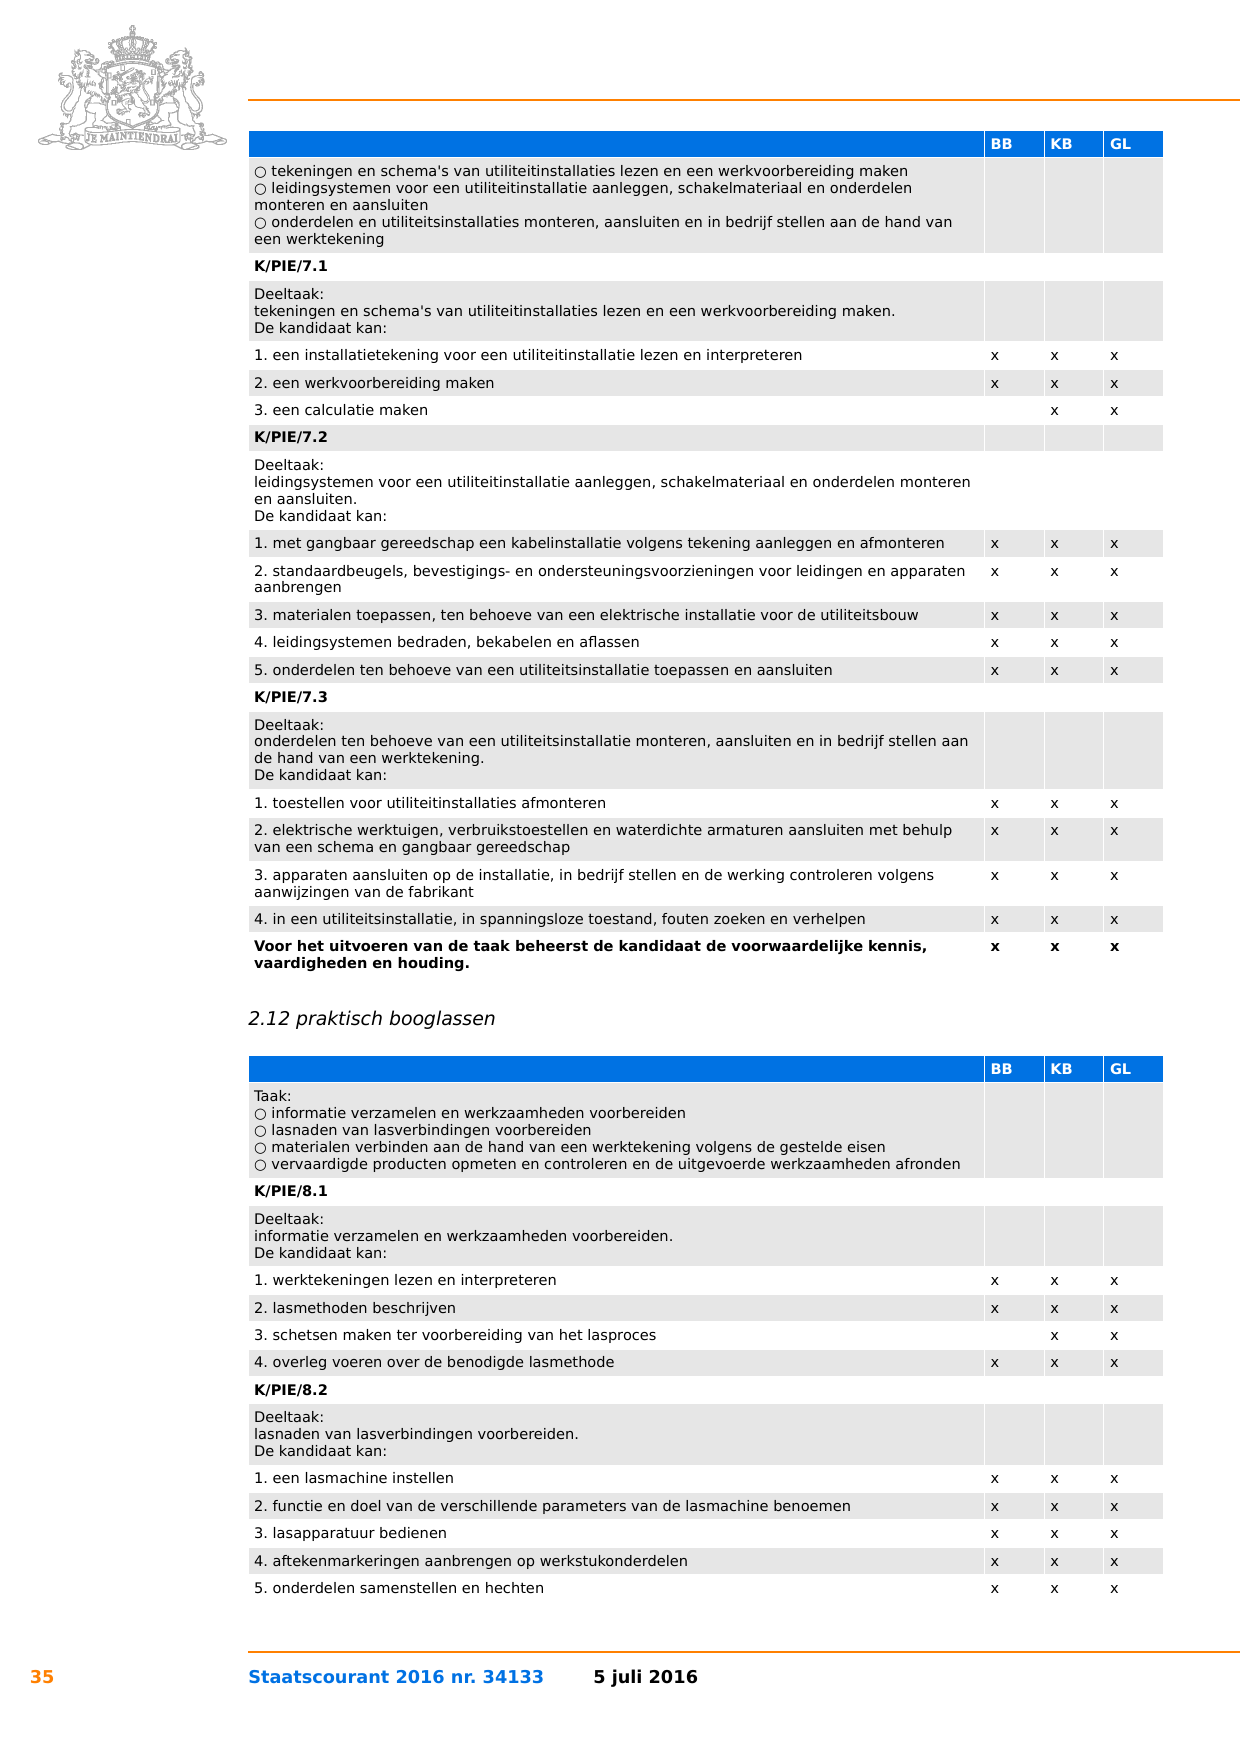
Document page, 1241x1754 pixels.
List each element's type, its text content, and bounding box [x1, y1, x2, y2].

table_cell x [1045, 934, 1103, 977]
table_cell 1. een lasmachine instellen [249, 1466, 984, 1492]
table_cell 3. apparaten aansluiten op de installatie, in bedrijf stellen en de werking controleren volgens aanwijzingen van de fabrikant [249, 862, 984, 905]
table_header [249, 1056, 984, 1082]
table_cell x [1104, 862, 1163, 905]
table_cell [1104, 452, 1163, 529]
table_cell [985, 712, 1044, 789]
table_cell x [1104, 530, 1163, 557]
table_cell Voor het uitvoeren van de taak beheerst de kandidaat de voorwaardelijke kennis, vaardigheden en houding. [249, 934, 984, 977]
table_cell x [985, 1350, 1044, 1376]
table_cell [1045, 254, 1103, 280]
table_cell [1045, 684, 1103, 711]
table_cell [1104, 254, 1163, 280]
table_cell [985, 1083, 1044, 1178]
table_cell [1045, 452, 1103, 529]
table_cell x [1104, 1466, 1163, 1492]
table_cell 1. een installatietekening voor een utiliteitinstallatie lezen en interpreteren [249, 343, 984, 369]
table_cell x [985, 790, 1044, 816]
table_cell x [985, 657, 1044, 683]
table_cell x [1104, 1493, 1163, 1519]
table_cell [985, 425, 1044, 451]
table_cell [985, 1322, 1044, 1348]
table_cell x [1045, 657, 1103, 683]
table_cell x [1104, 790, 1163, 816]
table_cell x [1045, 397, 1103, 423]
table_cell ○ tekeningen en schema's van utiliteitinstallaties lezen en een werkvoorbereiding maken ○ leidingsystemen voor een utiliteitinstallatie aanleggen, schakelmateriaal en onderdelen monteren en aansluiten ○ onderdelen en utiliteitsinstallaties monteren, aansluiten en in bedrijf stellen aan de hand van een werktekening [249, 158, 984, 253]
table_cell [1104, 425, 1163, 451]
table_cell x [1045, 1295, 1103, 1321]
table_cell [1104, 1377, 1163, 1403]
table_cell x [985, 1466, 1044, 1492]
table_cell K/PIE/7.1 [249, 254, 984, 280]
table_cell x [1104, 1521, 1163, 1547]
table_cell x [1045, 370, 1103, 396]
table_cell 3. een calculatie maken [249, 397, 984, 423]
table_cell x [985, 1493, 1044, 1519]
table_cell [1045, 158, 1103, 253]
table_cell [1045, 281, 1103, 341]
table_cell 4. leidingsystemen bedraden, bekabelen en aflassen [249, 630, 984, 656]
table_cell x [1045, 1350, 1103, 1376]
table_cell [1045, 1377, 1103, 1403]
table_cell x [1104, 934, 1163, 977]
table_cell 1. met gangbaar gereedschap een kabelinstallatie volgens tekening aanleggen en afmonteren [249, 530, 984, 557]
table_cell x [1045, 862, 1103, 905]
table_cell 5. onderdelen ten behoeve van een utiliteitsinstallatie toepassen en aansluiten [249, 657, 984, 683]
table_cell x [1045, 1466, 1103, 1492]
table_cell K/PIE/8.1 [249, 1179, 984, 1205]
table_cell [985, 1179, 1044, 1205]
table_cell x [1045, 1548, 1103, 1574]
table_cell 2. lasmethoden beschrijven [249, 1295, 984, 1321]
table_cell x [985, 906, 1044, 932]
table_cell 3. lasapparatuur bedienen [249, 1521, 984, 1547]
table_cell x [1045, 1575, 1103, 1602]
table_cell 3. schetsen maken ter voorbereiding van het lasproces [249, 1322, 984, 1348]
table_cell [985, 1404, 1044, 1465]
table_cell x [1104, 1350, 1163, 1376]
table_cell 4. overleg voeren over de benodigde lasmethode [249, 1350, 984, 1376]
table_cell x [1104, 343, 1163, 369]
table_cell [1045, 1206, 1103, 1266]
table_cell 3. materialen toepassen, ten behoeve van een elektrische installatie voor de utiliteitsbouw [249, 602, 984, 628]
table_cell x [1045, 818, 1103, 861]
table_cell [1104, 712, 1163, 789]
table_cell [1104, 158, 1163, 253]
table_cell x [1104, 1295, 1163, 1321]
table_cell x [1104, 397, 1163, 423]
table_cell x [985, 343, 1044, 369]
table_cell 2. een werkvoorbereiding maken [249, 370, 984, 396]
table_cell [1104, 281, 1163, 341]
table_cell x [985, 558, 1044, 601]
table_cell x [985, 530, 1044, 557]
table_cell x [985, 370, 1044, 396]
table_cell Deeltaak: lasnaden van lasverbindingen voorbereiden. De kandidaat kan: [249, 1404, 984, 1465]
table_cell Taak: ○ informatie verzamelen en werkzaamheden voorbereiden ○ lasnaden van lasverbindingen voorbereiden ○ materialen verbinden aan de hand van een werktekening volgens de gestelde eisen ○ vervaardigde producten opmeten en controleren en de uitgevoerde werkzaamheden afronden [249, 1083, 984, 1178]
table_cell x [1045, 1322, 1103, 1348]
table_cell x [985, 1575, 1044, 1602]
table_cell x [1104, 1575, 1163, 1602]
table_cell 2. functie en doel van de verschillende parameters van de lasmachine benoemen [249, 1493, 984, 1519]
table_cell x [1045, 630, 1103, 656]
table_header GL [1104, 131, 1163, 157]
table_cell x [1045, 530, 1103, 557]
table_cell K/PIE/8.2 [249, 1377, 984, 1403]
table_cell K/PIE/7.3 [249, 684, 984, 711]
table_cell [985, 1377, 1044, 1403]
table_cell x [1104, 1268, 1163, 1294]
table_cell x [1104, 906, 1163, 932]
table_cell x [1104, 558, 1163, 601]
table_cell x [985, 818, 1044, 861]
table_cell x [1104, 630, 1163, 656]
table_cell x [985, 1295, 1044, 1321]
table_cell [1045, 1179, 1103, 1205]
table_cell x [1045, 343, 1103, 369]
table_cell x [1104, 657, 1163, 683]
table_cell [1104, 1404, 1163, 1465]
table_cell [1104, 1083, 1163, 1178]
picture [38, 25, 227, 150]
table_cell [985, 281, 1044, 341]
table_cell Deeltaak: onderdelen ten behoeve van een utiliteitsinstallatie monteren, aansluiten en in bedrijf stellen aan de hand van een werktekening. De kandidaat kan: [249, 712, 984, 789]
table_cell x [985, 934, 1044, 977]
table_cell x [985, 602, 1044, 628]
table_cell [1045, 1083, 1103, 1178]
table_header BB [985, 131, 1044, 157]
table_cell Deeltaak: informatie verzamelen en werkzaamheden voorbereiden. De kandidaat kan: [249, 1206, 984, 1266]
table_cell [985, 684, 1044, 711]
table_cell x [1045, 602, 1103, 628]
table_cell [1104, 1206, 1163, 1266]
table_cell K/PIE/7.2 [249, 425, 984, 451]
table_cell 1. werktekeningen lezen en interpreteren [249, 1268, 984, 1294]
table_cell x [1045, 1268, 1103, 1294]
table_cell x [985, 1521, 1044, 1547]
table_cell 2. standaardbeugels, bevestigings- en ondersteuningsvoorzieningen voor leidingen en apparaten aanbrengen [249, 558, 984, 601]
table_header BB [985, 1056, 1044, 1082]
table_cell x [1104, 370, 1163, 396]
table_cell x [985, 1268, 1044, 1294]
table_cell 5. onderdelen samenstellen en hechten [249, 1575, 984, 1602]
table_cell [1104, 684, 1163, 711]
table_cell [1045, 425, 1103, 451]
table_cell 1. toestellen voor utiliteitinstallaties afmonteren [249, 790, 984, 816]
table_cell x [1104, 1548, 1163, 1574]
table_header KB [1045, 131, 1103, 157]
table_header KB [1045, 1056, 1103, 1082]
table_cell x [1104, 602, 1163, 628]
table_cell Deeltaak: leidingsystemen voor een utiliteitinstallatie aanleggen, schakelmateriaal en onderdelen monteren en aansluiten. De kandidaat kan: [249, 452, 984, 529]
table_cell x [1104, 1322, 1163, 1348]
table_cell x [985, 630, 1044, 656]
table_cell x [1045, 1521, 1103, 1547]
table_cell Deeltaak: tekeningen en schema's van utiliteitinstallaties lezen en een werkvoorbereiding maken. De kandidaat kan: [249, 281, 984, 341]
table_cell [985, 254, 1044, 280]
table_cell [985, 397, 1044, 423]
subtitle 2.12 praktisch booglassen [248, 1008, 1163, 1030]
table_cell 4. in een utiliteitsinstallatie, in spanningsloze toestand, fouten zoeken en verhelpen [249, 906, 984, 932]
table_cell [1045, 712, 1103, 789]
table_cell [985, 1206, 1044, 1266]
table_cell 2. elektrische werktuigen, verbruikstoestellen en waterdichte armaturen aansluiten met behulp van een schema en gangbaar gereedschap [249, 818, 984, 861]
table_cell x [1045, 790, 1103, 816]
table_cell x [1104, 818, 1163, 861]
table_cell x [985, 1548, 1044, 1574]
table_cell x [1045, 1493, 1103, 1519]
table_cell [985, 452, 1044, 529]
table_cell [1104, 1179, 1163, 1205]
table_cell 4. aftekenmarkeringen aanbrengen op werkstukonderdelen [249, 1548, 984, 1574]
table_header [249, 131, 984, 157]
table_header GL [1104, 1056, 1163, 1082]
table_cell x [1045, 558, 1103, 601]
table_cell [985, 158, 1044, 253]
table_cell x [985, 862, 1044, 905]
table_cell [1045, 1404, 1103, 1465]
table_cell x [1045, 906, 1103, 932]
